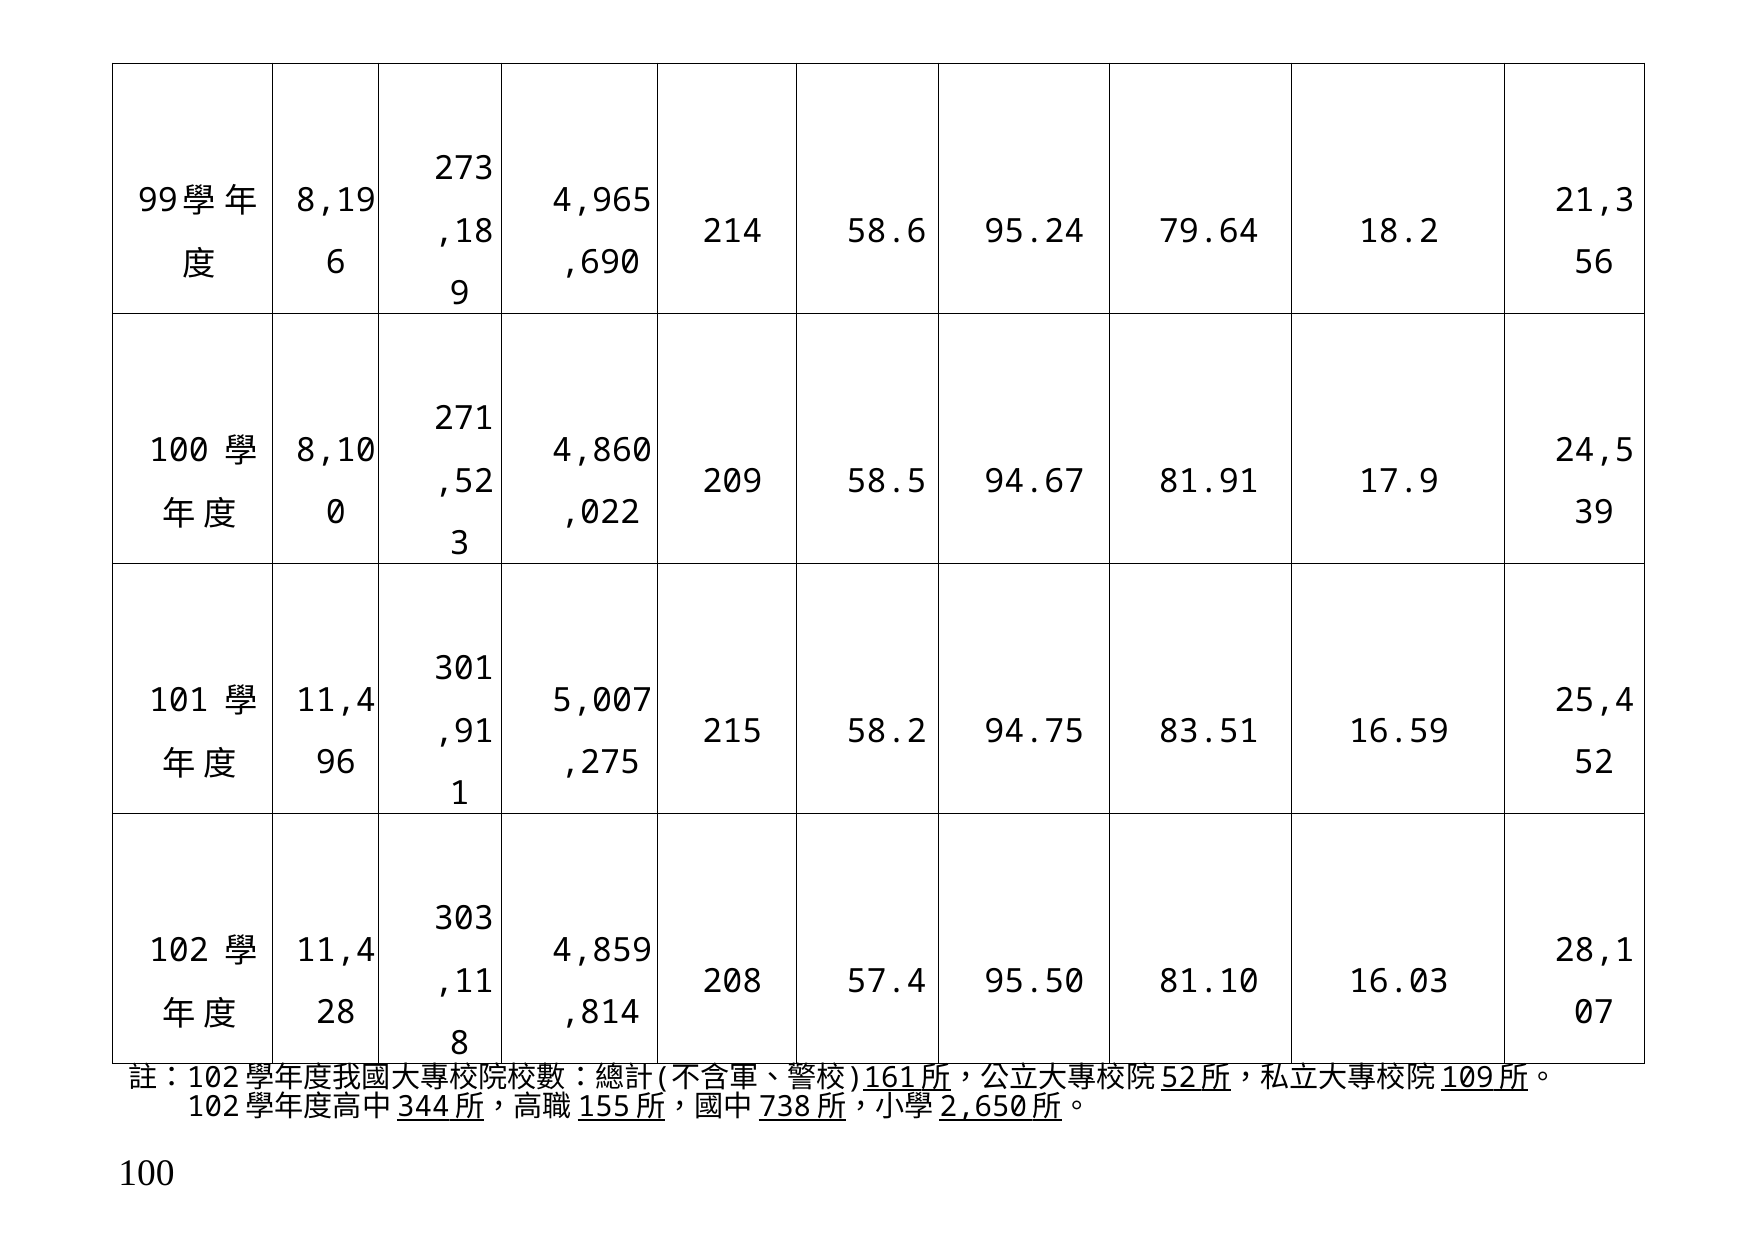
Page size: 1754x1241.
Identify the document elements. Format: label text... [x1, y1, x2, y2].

table_cell 16.59 [1292, 564, 1504, 813]
table_cell 5,007,275 [502, 564, 657, 813]
table_cell 208 [658, 814, 796, 1063]
table_cell 28,107 [1505, 814, 1644, 1063]
table_cell 215 [658, 564, 796, 813]
table_cell 102學年度 [113, 814, 272, 1063]
table_cell 81.91 [1110, 314, 1291, 563]
table_cell 58.6 [797, 64, 938, 313]
table_cell 4,859,814 [502, 814, 657, 1063]
table_cell 58.2 [797, 564, 938, 813]
text 102學年度高中344所，高職155所，國中738所，小學2,650所。 [128, 1093, 1628, 1122]
table_cell 301,911 [379, 564, 501, 813]
table_cell 94.67 [939, 314, 1109, 563]
table_cell 95.50 [939, 814, 1109, 1063]
table_cell 8,100 [273, 314, 378, 563]
table_cell 83.51 [1110, 564, 1291, 813]
text 註：102學年度我國大專校院校數：總計(不含軍、警校)161所，公立大專校院52所，私立大專校院109所。 [114, 1064, 1628, 1093]
table_cell 4,965,690 [502, 64, 657, 313]
table_cell 209 [658, 314, 796, 563]
table_cell 57.4 [797, 814, 938, 1063]
table_cell 16.03 [1292, 814, 1504, 1063]
table_cell 81.10 [1110, 814, 1291, 1063]
table_cell 17.9 [1292, 314, 1504, 563]
table_cell 21,356 [1505, 64, 1644, 313]
table_cell 99學年度 [113, 64, 272, 313]
table_cell 101學年度 [113, 564, 272, 813]
table_cell 79.64 [1110, 64, 1291, 313]
table_cell 11,496 [273, 564, 378, 813]
table_cell 271,523 [379, 314, 501, 563]
table_cell 214 [658, 64, 796, 313]
table_cell 303,118 [379, 814, 501, 1063]
table_cell 11,428 [273, 814, 378, 1063]
table_cell 8,196 [273, 64, 378, 313]
table_cell 273,189 [379, 64, 501, 313]
table_cell 24,539 [1505, 314, 1644, 563]
table_cell 25,452 [1505, 564, 1644, 813]
table_cell 18.2 [1292, 64, 1504, 313]
table_cell 95.24 [939, 64, 1109, 313]
table_cell 58.5 [797, 314, 938, 563]
table_cell 100學年度 [113, 314, 272, 563]
table_cell 94.75 [939, 564, 1109, 813]
table_cell 4,860,022 [502, 314, 657, 563]
